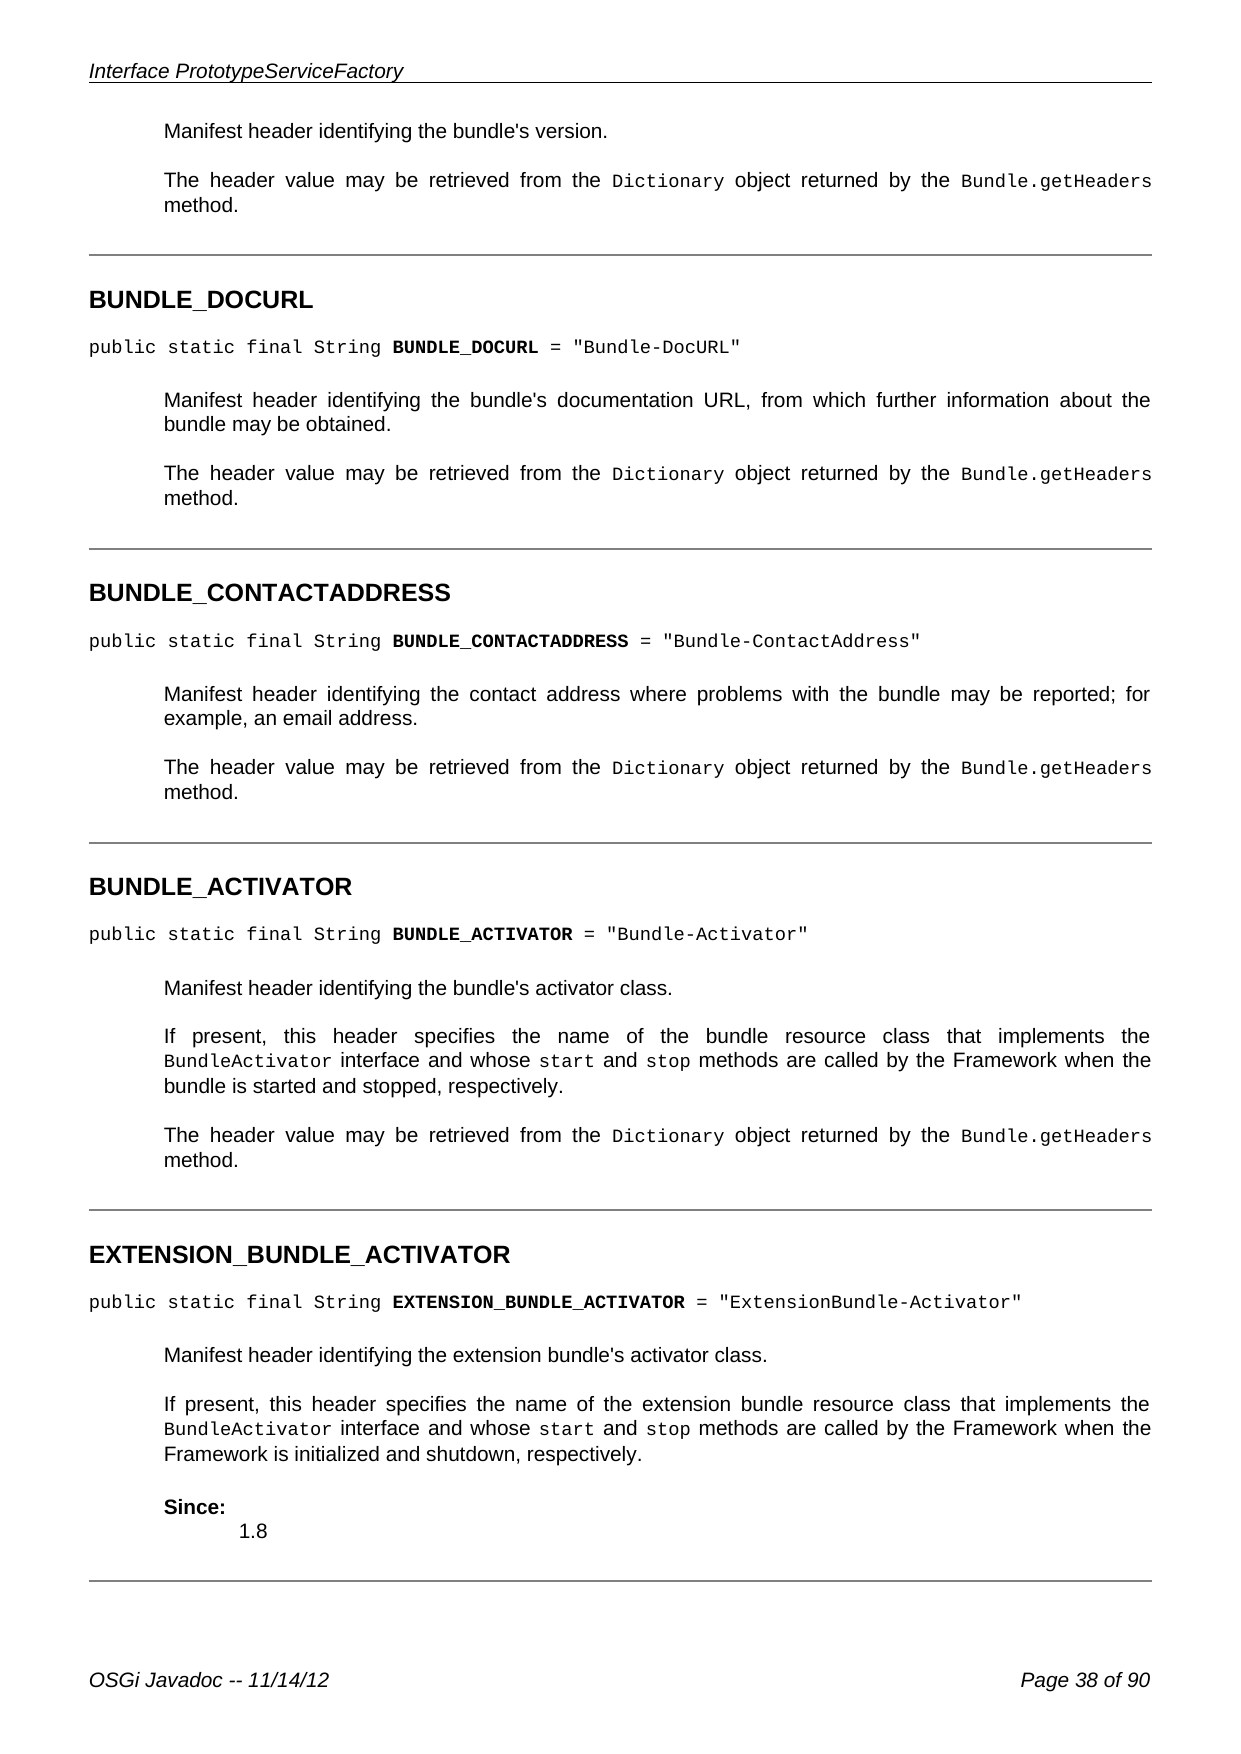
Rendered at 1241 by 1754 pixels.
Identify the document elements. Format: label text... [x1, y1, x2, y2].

text public static final String BUNDLE_DOCURL = "Bundle-DocURL" [88, 338, 1152, 359]
text public static final String EXTENSION_BUNDLE_ACTIVATOR = "ExtensionBundle-Activator" [88, 1293, 1152, 1314]
text public static final String BUNDLE_ACTIVATOR = "Bundle-Activator" [88, 925, 1152, 946]
text The header value may be retrieved from the Dictionary object returned by the Bundle.getHeaders method. [163, 167, 1152, 217]
subtitle BUNDLE_CONTACTADDRESS [88, 578, 1152, 607]
text Manifest header identifying the contact address where problems with the bundle may be reported; for example, an email address. [163, 682, 1152, 730]
text Manifest header identifying the bundle's documentation URL, from which further information about the bundle may be obtained. [163, 388, 1152, 436]
text 1.8 [238, 1518, 1152, 1542]
text If present, this header specifies the name of the bundle resource class that implements the BundleActivator interface and whose start and stop methods are called by the Framework when the bundle is started and stopped, respectively. [163, 1024, 1152, 1097]
text If present, this header specifies the name of the extension bundle resource class that implements the BundleActivator interface and whose start and stop methods are called by the Framework when the Framework is initialized and shutdown, respectively. [163, 1392, 1152, 1465]
text The header value may be retrieved from the Dictionary object returned by the Bundle.getHeaders method. [163, 1122, 1152, 1172]
subtitle BUNDLE_DOCURL [88, 285, 1152, 313]
subtitle BUNDLE_ACTIVATOR [88, 872, 1152, 901]
text Manifest header identifying the bundle's version. [163, 118, 1152, 142]
text The header value may be retrieved from the Dictionary object returned by the Bundle.getHeaders method. [163, 461, 1152, 510]
text public static final String BUNDLE_CONTACTADDRESS = "Bundle-ContactAddress" [88, 631, 1152, 653]
text Since: [163, 1494, 1152, 1518]
subtitle EXTENSION_BUNDLE_ACTIVATOR [88, 1240, 1152, 1269]
text The header value may be retrieved from the Dictionary object returned by the Bundle.getHeaders method. [163, 755, 1152, 804]
text Manifest header identifying the extension bundle's activator class. [163, 1343, 1152, 1367]
text Manifest header identifying the bundle's activator class. [163, 975, 1152, 999]
